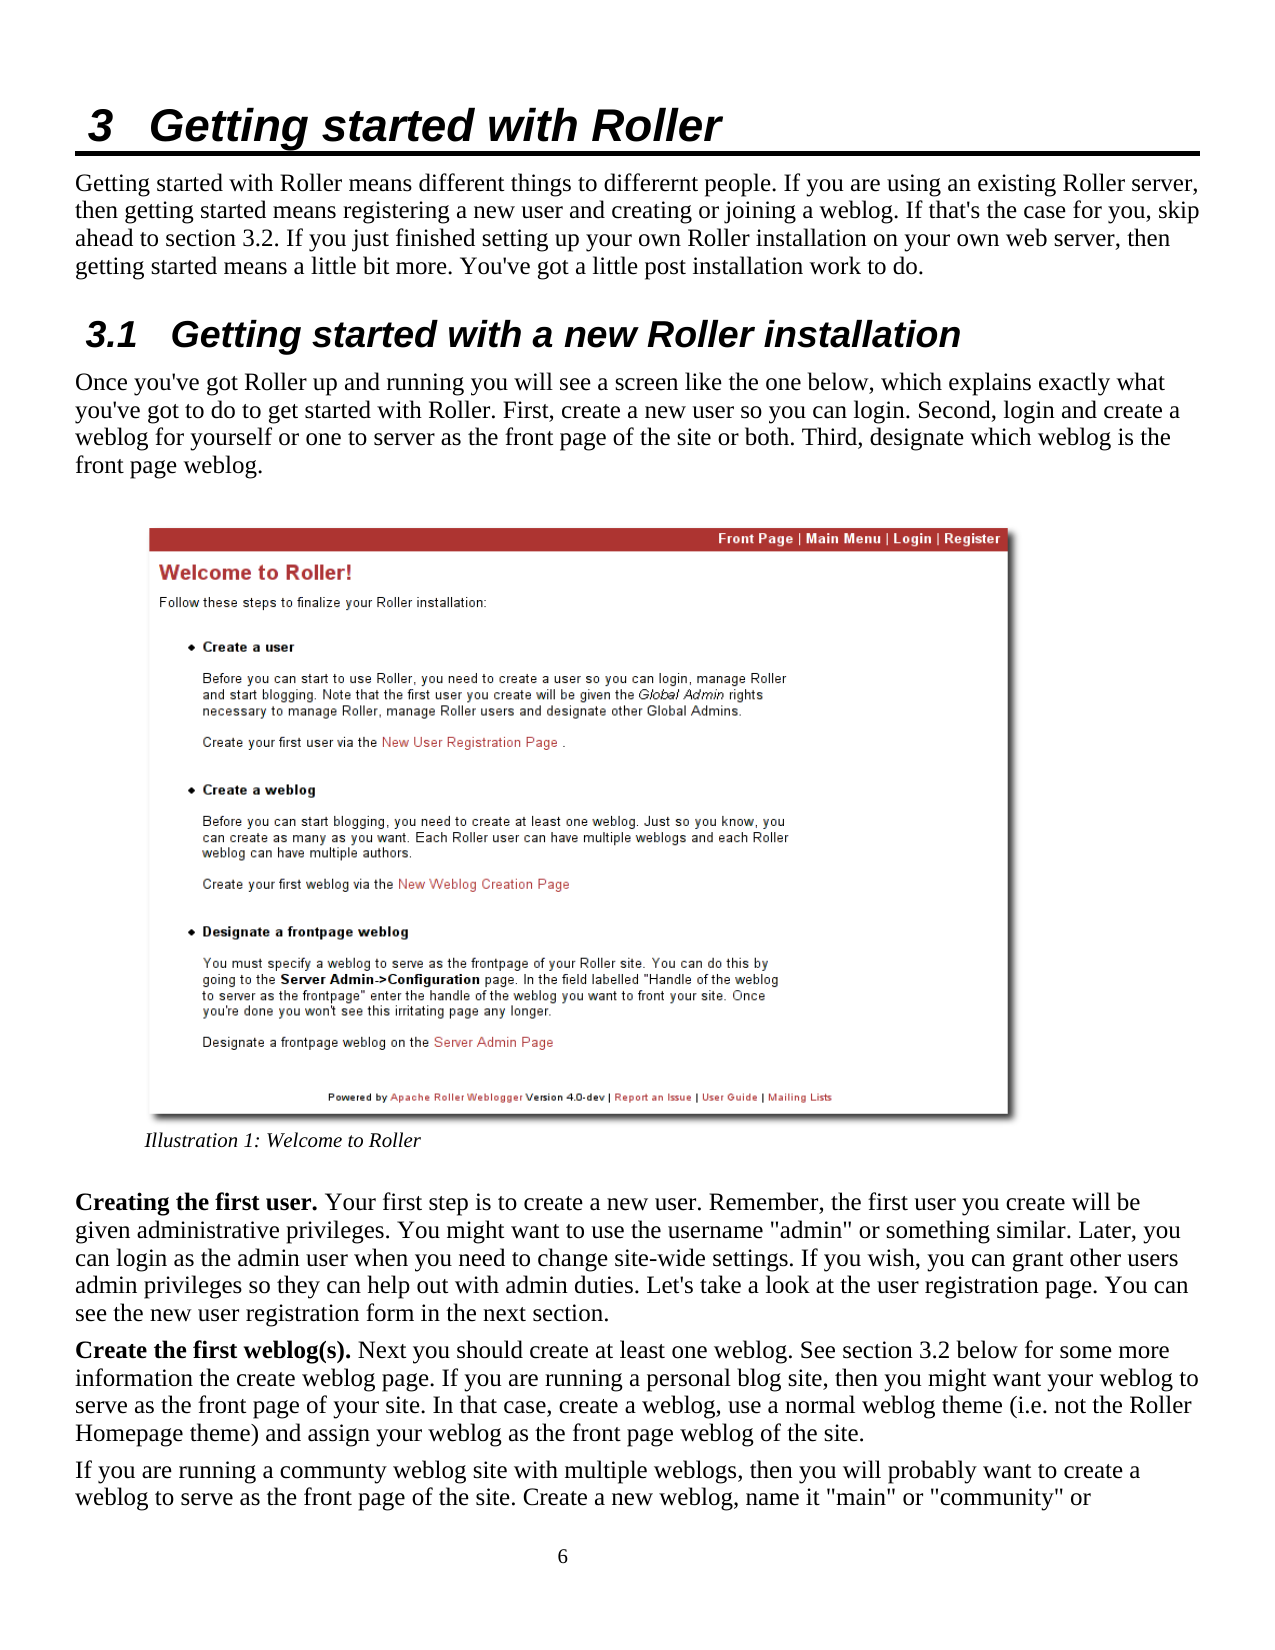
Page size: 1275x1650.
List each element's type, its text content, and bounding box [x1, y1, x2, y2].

subtitle Getting started with Roller [75, 100, 1200, 151]
text Once you've got Roller up and running you will see a screen like the one below, which explains exactly what you've got to do to get started with Roller. First, create a new user so you can login. Second, login and create a weblog for yourself or one to server as the front page of the site or both. Third, designate which weblog is the front page weblog. [75, 368, 1200, 479]
picture [144, 523, 1024, 1129]
text Create the first weblog(s). Next you should create at least one weblog. See section 3.2 below for some more information the create weblog page. If you are running a personal blog site, then you might want your weblog to serve as the front page of your site. In that case, create a weblog, use a normal weblog theme (i.e. not the Roller Homepage theme) and assign your weblog as the front page weblog of the site. [75, 1336, 1200, 1447]
subtitle Getting started with a new Roller installation [75, 314, 1200, 356]
text Illustration 1: Welcome to Roller [144, 1129, 1024, 1152]
text Creating the first user. Your first step is to create a new user. Remember, the first user you create will be given administrative privileges. You might want to use the username "admin" or something similar. Later, you can login as the admin user when you need to change site-wide settings. If you wish, you can grant other users admin privileges so they can help out with admin duties. Let's take a look at the user registration page. You can see the new user registration form in the next section. [75, 1188, 1200, 1327]
text If you are running a communty weblog site with multiple weblogs, then you will probably want to create a weblog to serve as the front page of the site. Create a new weblog, name it "main" or "community" or [75, 1456, 1200, 1511]
text Getting started with Roller means different things to differernt people. If you are using an existing Roller server, then getting started means registering a new user and creating or joining a weblog. If that's the case for you, skip ahead to section 3.2. If you just finished setting up your own Roller installation on your own web server, then getting started means a little bit more. You've got a little post installation work to do. [75, 169, 1200, 280]
